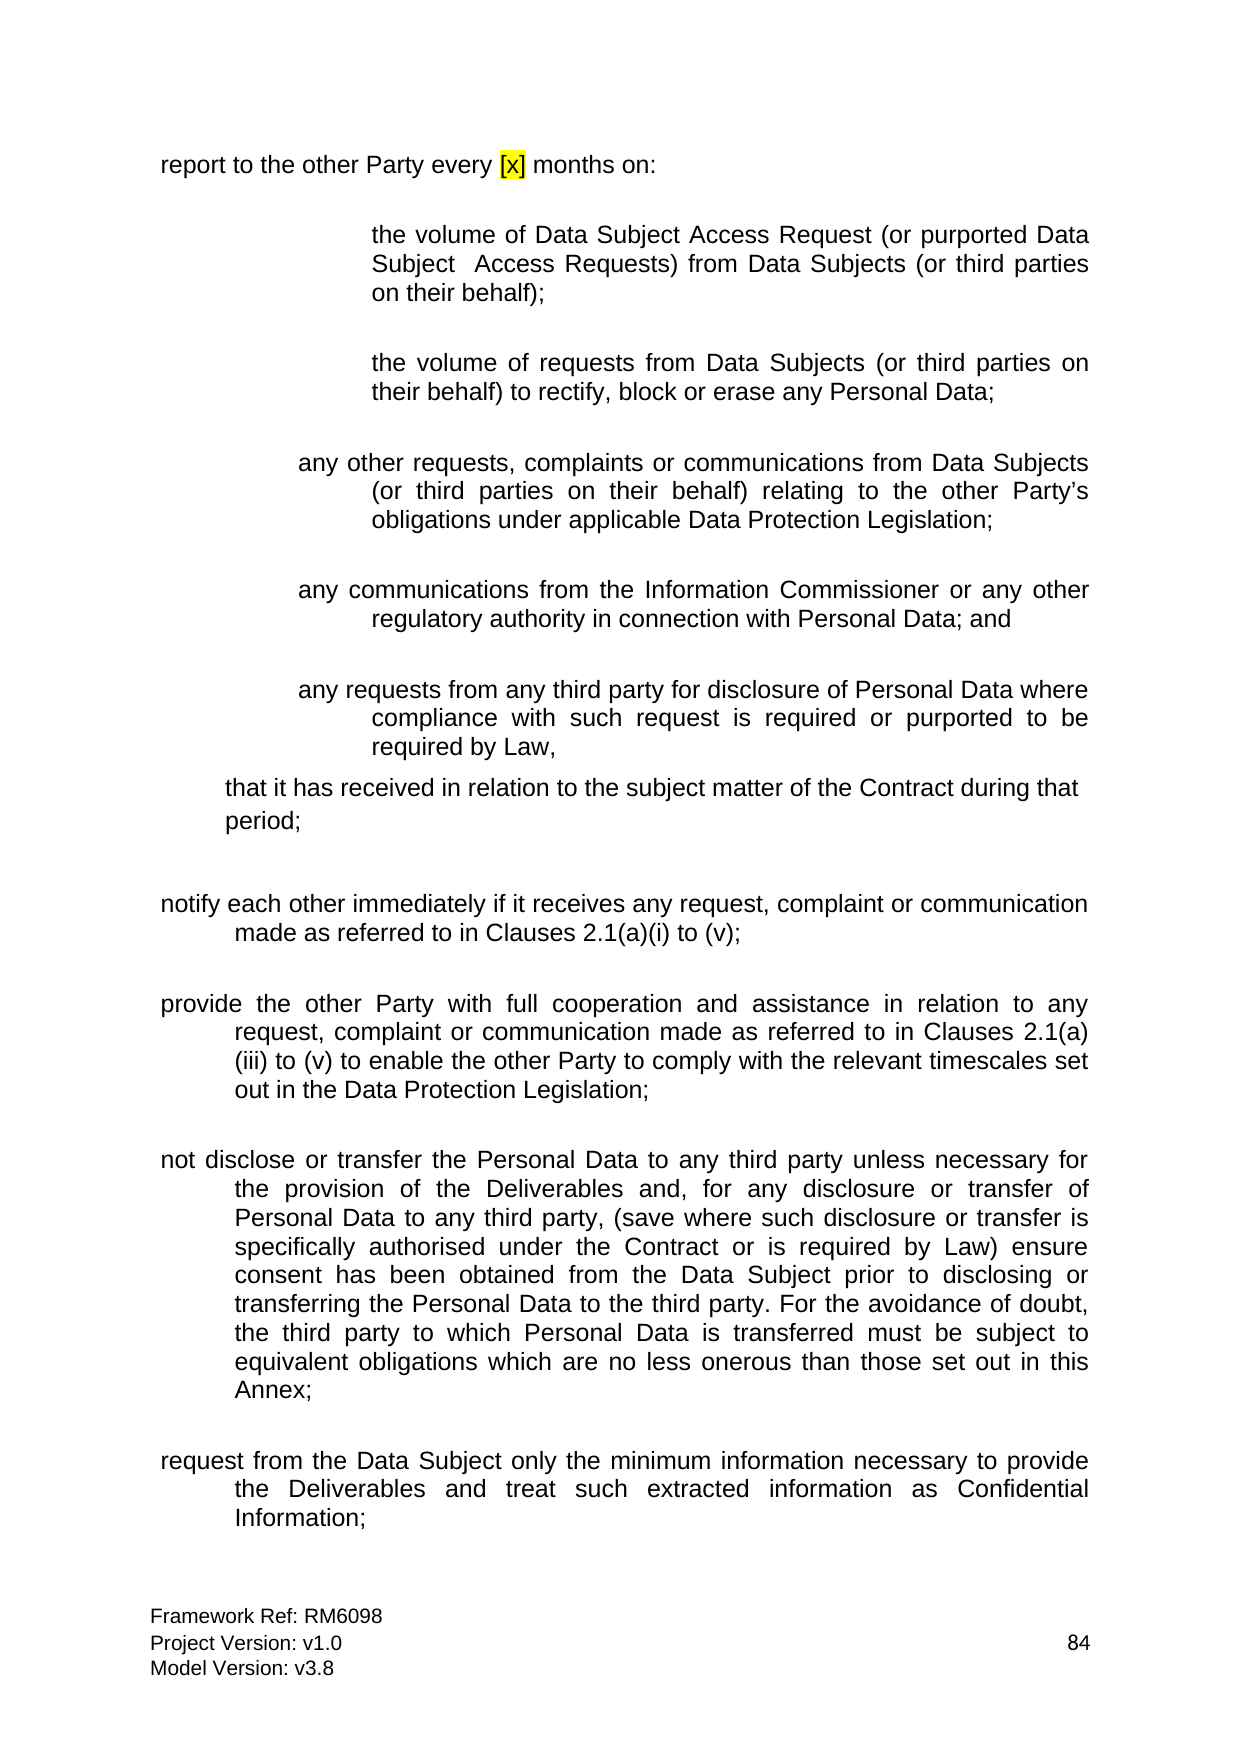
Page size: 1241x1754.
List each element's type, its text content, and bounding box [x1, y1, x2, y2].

text not disclose or transfer the Personal Data to any third party unless necessary for the provision of the Deliverables and, for any disclosure or transfer of Personal Data to any third party, (save where such disclosure or transfer is specifically authorised under the Contract or is required by Law) ensure consent has been obtained from the Data Subject prior to disclosing or transferring the Personal Data to the third party. For the avoidance of doubt, the third party to which Personal Data is transferred must be subject to equivalent obligations which are no less onerous than those set out in this Annex; [160, 1145, 1090, 1404]
text provide the other Party with full cooperation and assistance in relation to any request, complaint or communication made as referred to in Clauses 2.1(a)(iii) to (v) to enable the other Party to comply with the relevant timescales set out in the Data Protection Legislation; [160, 988, 1090, 1103]
text any communications from the Information Commissioner or any other regulatory authority in connection with Personal Data; and [298, 575, 1090, 633]
text any other requests, complaints or communications from Data Subjects (or third parties on their behalf) relating to the other Party’s obligations under applicable Data Protection Legislation; [298, 447, 1090, 534]
text any requests from any third party for disclosure of Personal Data where compliance with such request is required or purported to be required by Law, [298, 674, 1090, 761]
text that it has received in relation to the subject matter of the Contract during that period; [225, 773, 1090, 835]
text the volume of Data Subject Access Request (or purported Data Subject Access Requests) from Data Subjects (or third parties on their behalf); [298, 220, 1090, 307]
text the volume of requests from Data Subjects (or third parties on their behalf) to rectify, block or erase any Personal Data; [298, 348, 1090, 406]
text report to the other Party every [x] months on: [160, 150, 1090, 179]
text request from the Data Subject only the minimum information necessary to provide the Deliverables and treat such extracted information as Confidential Information; [160, 1446, 1090, 1532]
text notify each other immediately if it receives any request, complaint or communication made as referred to in Clauses 2.1(a)(i) to (v); [160, 889, 1090, 947]
